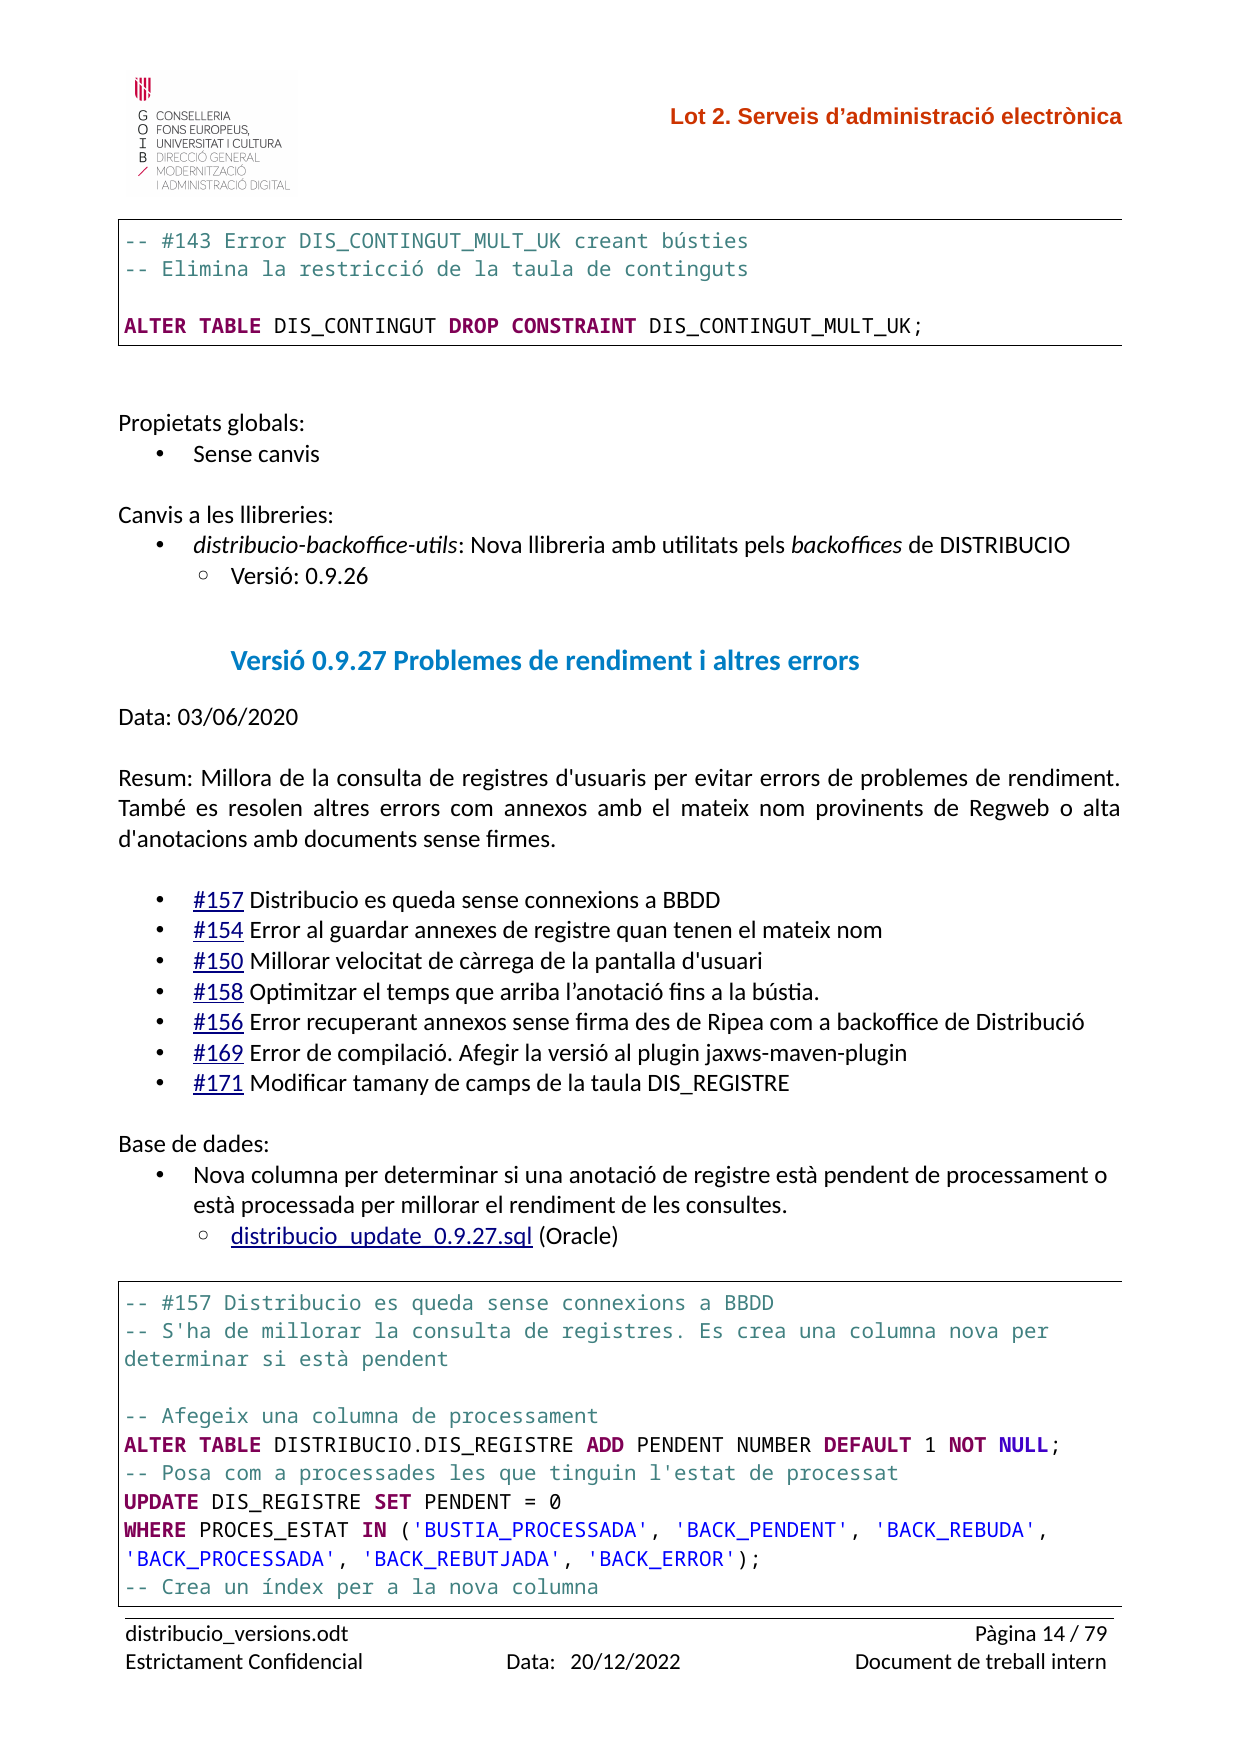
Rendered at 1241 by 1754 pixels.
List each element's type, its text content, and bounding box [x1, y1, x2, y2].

list distribucio-backoffice-utils: Nova llibreria amb utilitats pels backoffices de DISTRIBUCIO [156, 529, 1122, 560]
list distribucio_update_0.9.27.sql (Oracle) [193, 1220, 1122, 1250]
list Versió: 0.9.26 [193, 560, 1122, 591]
text Base de dades: [118, 1128, 1122, 1159]
list #169 Error de compilació. Afegir la versió al plugin jaxws-maven-plugin [156, 1037, 1122, 1067]
list #150 Millorar velocitat de càrrega de la pantalla d'usuari [156, 945, 1122, 976]
list Nova columna per determinar si una anotació de registre està pendent de processament o està processada per millorar el rendiment de les consultes. [156, 1159, 1122, 1220]
list Sense canvis [156, 438, 1122, 468]
picture [126, 70, 299, 197]
list #171 Modificar tamany de camps de la taula DIS_REGISTRE [156, 1067, 1122, 1098]
table_header -- #157 Distribucio es queda sense connexions a BBDD -- S'ha de millorar la consulta de registres. Es crea una columna nova per determinar si està pendent -- Afegeix una columna de processament ALTER TABLE DISTRIBUCIO.DIS_REGISTRE ADD PENDENT NUMBER DEFAULT 1 NOT NULL; -- Posa com a processades les que tinguin l'estat de processat UPDATE DIS_REGISTRE SET PENDENT = 0 WHERE PROCES_ESTAT IN ('BUSTIA_PROCESSADA', 'BACK_PENDENT', 'BACK_REBUDA', 'BACK_PROCESSADA', 'BACK_REBUTJADA', 'BACK_ERROR'); -- Crea un índex per a la nova columna [119, 1282, 1122, 1606]
text Propietats globals: [118, 407, 1122, 438]
table_header -- #143 Error DIS_CONTINGUT_MULT_UK creant bústies -- Elimina la restricció de la taula de continguts ALTER TABLE DIS_CONTINGUT DROP CONSTRAINT DIS_CONTINGUT_MULT_UK; [119, 220, 1122, 345]
text Data: 03/06/2020 [118, 701, 1122, 732]
list #156 Error recuperant annexos sense firma des de Ripea com a backoffice de Distribució [156, 1006, 1122, 1037]
text Resum: Millora de la consulta de registres d'usuaris per evitar errors de problemes de rendiment. També es resolen altres errors com annexos amb el mateix nom provinents de Regweb o alta d'anotacions amb documents sense firmes. [118, 762, 1122, 854]
list #158 Optimitzar el temps que arriba l’anotació fins a la bústia. [156, 976, 1122, 1006]
list #154 Error al guardar annexes de registre quan tenen el mateix nom [156, 915, 1122, 945]
subtitle Versió 0.9.27 Problemes de rendiment i altres errors [153, 642, 1122, 677]
text Canvis a les llibreries: [118, 499, 1122, 529]
list #157 Distribucio es queda sense connexions a BBDD [156, 884, 1122, 915]
